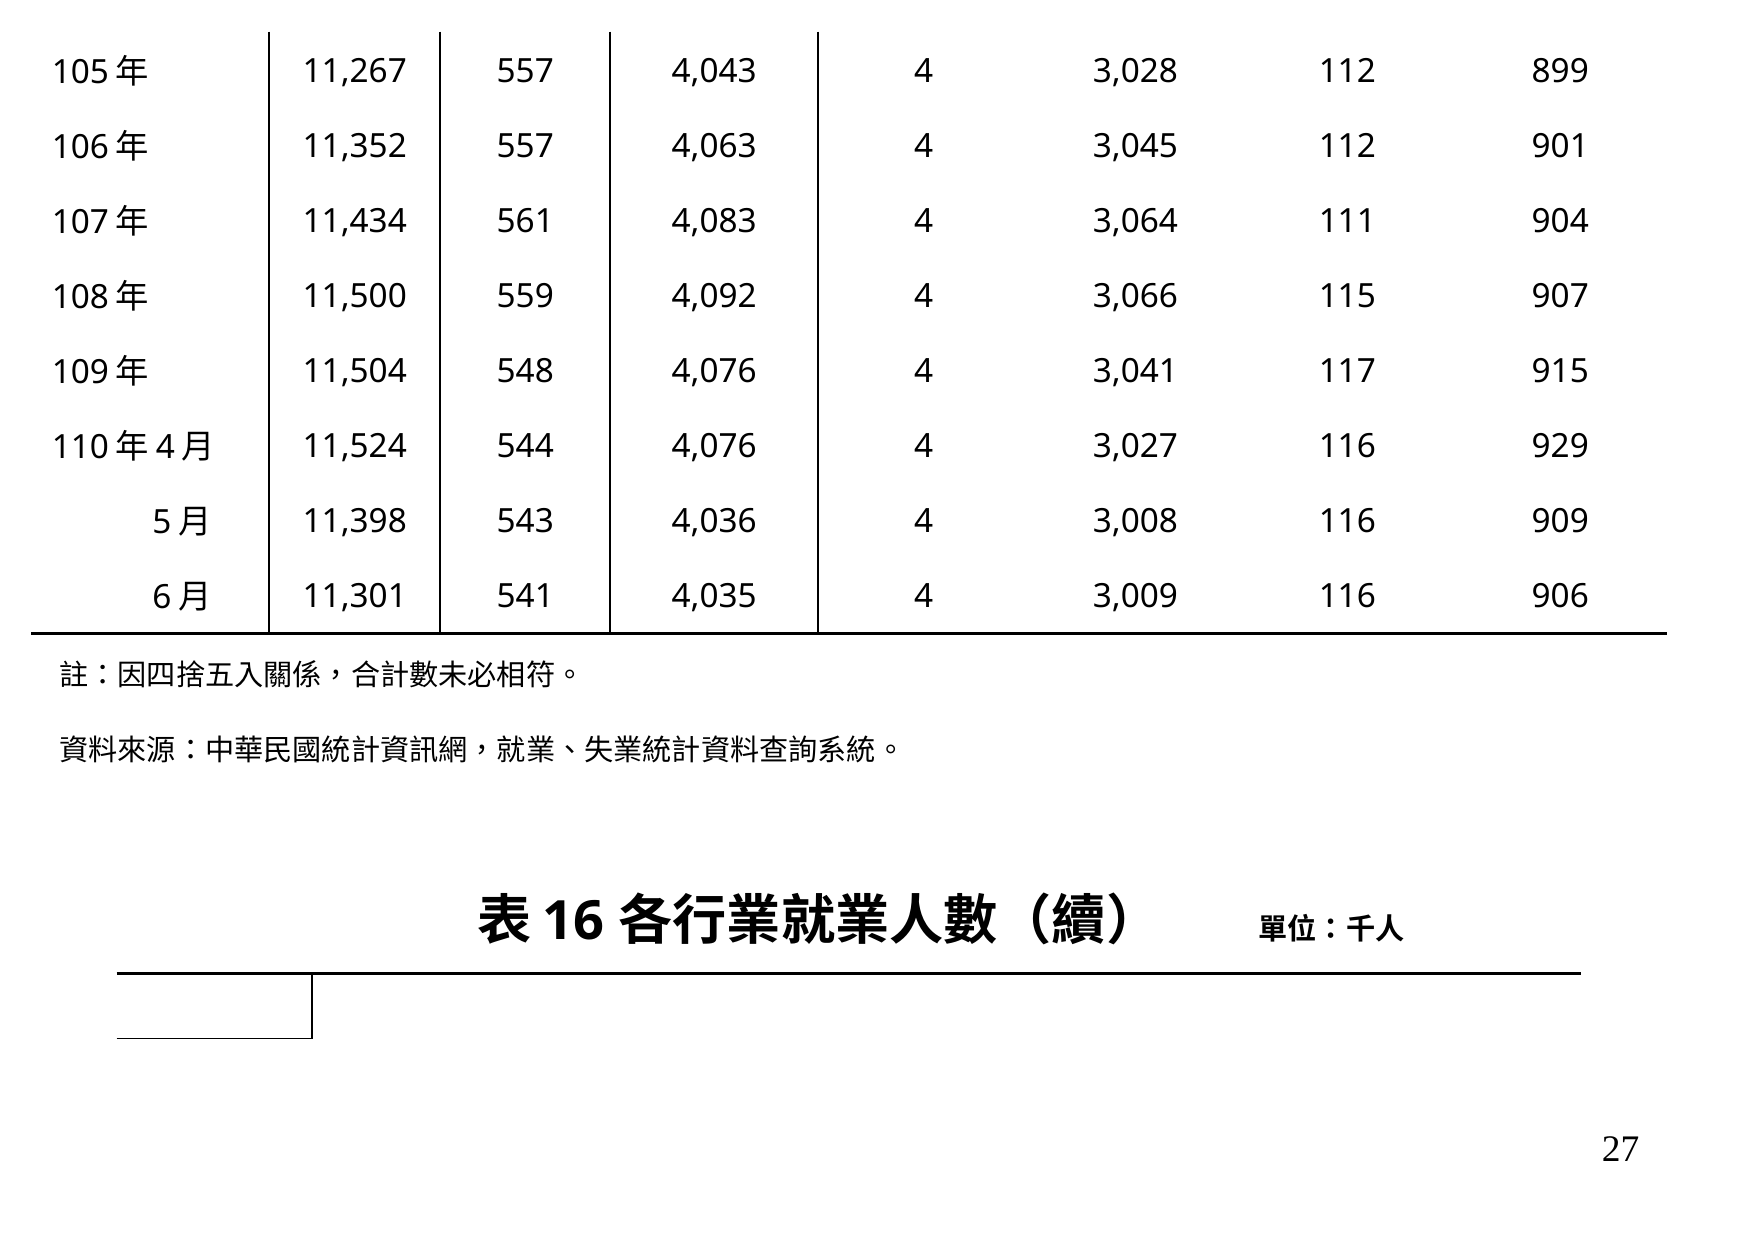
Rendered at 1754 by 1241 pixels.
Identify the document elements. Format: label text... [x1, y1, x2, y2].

table_cell 929 [1453, 407, 1667, 482]
table_cell 3,028 [1029, 32, 1241, 107]
subtitle 表16 各行業就業人數（續） 單位：千人 [59, 860, 1639, 972]
table_cell 4 [819, 107, 1029, 182]
table_cell 4 [819, 182, 1029, 257]
table_cell 107年 [31, 182, 268, 257]
table_cell 11,352 [270, 107, 439, 182]
table_cell 4 [819, 482, 1029, 557]
table_header [117, 975, 311, 1038]
table_cell 4 [819, 407, 1029, 482]
table_cell 105年 [31, 32, 268, 107]
table_cell 3,066 [1029, 257, 1241, 332]
table_cell 544 [441, 407, 609, 482]
table_cell 4 [819, 332, 1029, 407]
table_cell 117 [1241, 332, 1453, 407]
table_cell 111 [1241, 182, 1453, 257]
table_cell 4,076 [611, 332, 817, 407]
table_cell 112 [1241, 32, 1453, 107]
table_cell 899 [1453, 32, 1667, 107]
table_cell 6月 [31, 557, 268, 632]
table_cell 110年4月 [31, 407, 268, 482]
table_cell 4,076 [611, 407, 817, 482]
table_cell 4 [819, 557, 1029, 632]
table_cell 11,500 [270, 257, 439, 332]
text 資料來源：中華民國統計資訊網，就業、失業統計資料查詢系統。 [59, 710, 1639, 785]
table_cell 108年 [31, 257, 268, 332]
table_cell 4,083 [611, 182, 817, 257]
table_cell 3,041 [1029, 332, 1241, 407]
table_cell 548 [441, 332, 609, 407]
table_cell 557 [441, 107, 609, 182]
table_cell 3,064 [1029, 182, 1241, 257]
table_cell 109年 [31, 332, 268, 407]
table_cell 112 [1241, 107, 1453, 182]
table_cell 116 [1241, 557, 1453, 632]
table_cell 3,045 [1029, 107, 1241, 182]
table_cell 4,092 [611, 257, 817, 332]
table_cell 3,027 [1029, 407, 1241, 482]
table_cell 561 [441, 182, 609, 257]
table_header [313, 975, 408, 1038]
table_cell 915 [1453, 332, 1667, 407]
table_header [409, 975, 1581, 1038]
table_cell 557 [441, 32, 609, 107]
table_cell 904 [1453, 182, 1667, 257]
text 註：因四捨五入關係，合計數未必相符。 [59, 635, 1639, 710]
table_cell 11,398 [270, 482, 439, 557]
table_cell 906 [1453, 557, 1667, 632]
table_cell 4,036 [611, 482, 817, 557]
table_cell 901 [1453, 107, 1667, 182]
table_cell 11,504 [270, 332, 439, 407]
table_cell 541 [441, 557, 609, 632]
table_cell 907 [1453, 257, 1667, 332]
table_cell 4 [819, 257, 1029, 332]
table_cell 4,035 [611, 557, 817, 632]
table_cell 11,524 [270, 407, 439, 482]
table_cell 543 [441, 482, 609, 557]
table_cell 3,009 [1029, 557, 1241, 632]
table_cell 5月 [31, 482, 268, 557]
table_cell 11,267 [270, 32, 439, 107]
table_cell 4,043 [611, 32, 817, 107]
table_cell 116 [1241, 482, 1453, 557]
table_cell 909 [1453, 482, 1667, 557]
table_cell 4 [819, 32, 1029, 107]
table_cell 106年 [31, 107, 268, 182]
table_cell 11,434 [270, 182, 439, 257]
table_cell 116 [1241, 407, 1453, 482]
table_cell 115 [1241, 257, 1453, 332]
table_cell 559 [441, 257, 609, 332]
table_cell 11,301 [270, 557, 439, 632]
table_cell 4,063 [611, 107, 817, 182]
table_cell 3,008 [1029, 482, 1241, 557]
